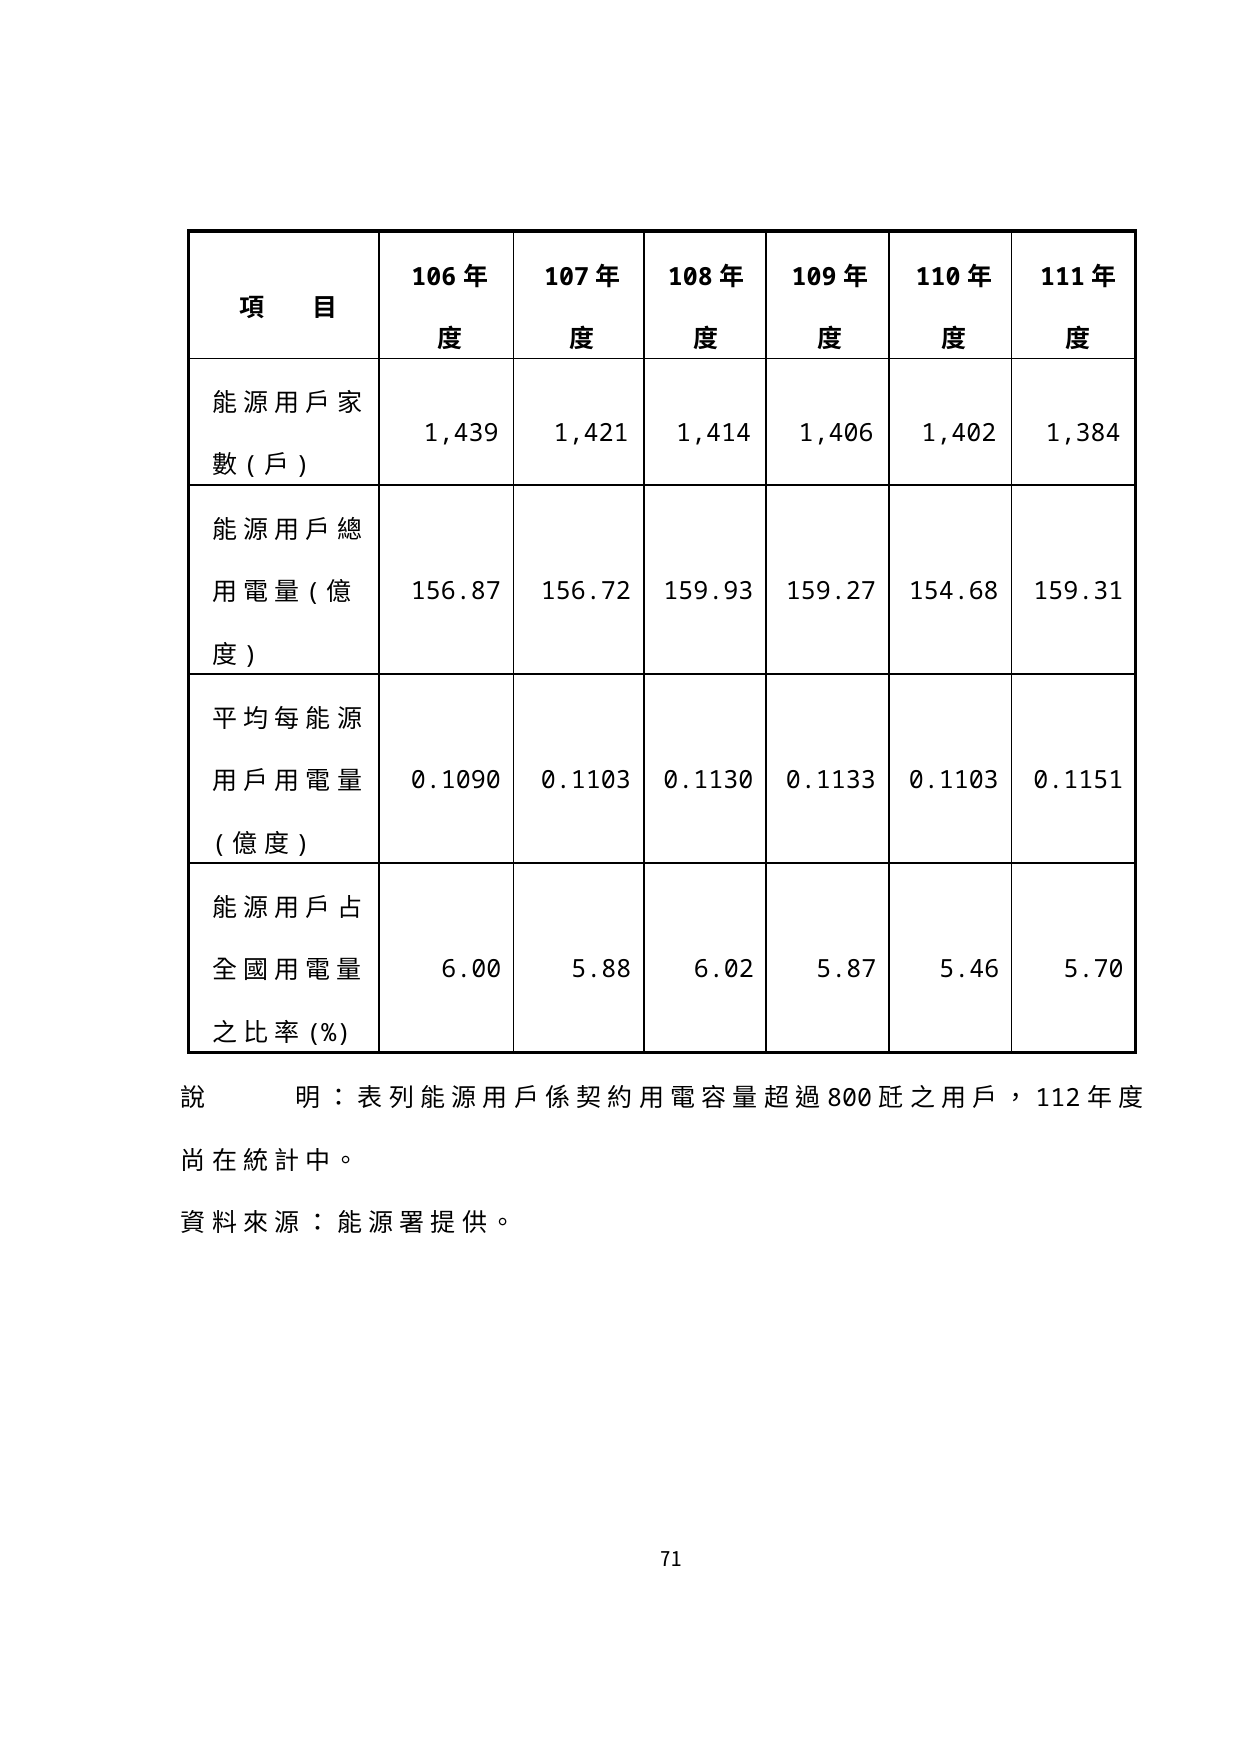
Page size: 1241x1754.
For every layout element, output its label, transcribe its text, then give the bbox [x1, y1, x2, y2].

text 資料來源：能源署提供。 [177, 1179, 1063, 1242]
table_cell 1,384 [1012, 359, 1134, 484]
table_header 109年度 [767, 233, 888, 357]
table_cell 平均每能源用戶用電量(億度) [190, 675, 378, 862]
table_cell 0.1133 [767, 675, 888, 862]
table_cell 1,439 [380, 359, 513, 484]
table_cell 159.31 [1012, 486, 1134, 673]
table_cell 6.00 [380, 864, 513, 1051]
table_cell 能源用戶家數(戶) [190, 359, 378, 484]
table_cell 5.87 [767, 864, 888, 1051]
table_header 106年度 [380, 233, 513, 357]
table_cell 156.87 [380, 486, 513, 673]
table_cell 5.46 [890, 864, 1011, 1051]
table_cell 5.88 [514, 864, 643, 1051]
table_cell 159.27 [767, 486, 888, 673]
table_cell 0.1130 [645, 675, 765, 862]
table_header 107年度 [514, 233, 643, 357]
table_header 110年度 [890, 233, 1011, 357]
table_header 111年度 [1012, 233, 1134, 357]
table_cell 0.1103 [514, 675, 643, 862]
table_header 108年度 [645, 233, 765, 357]
table_cell 1,421 [514, 359, 643, 484]
text 說 明：表列能源用戶係契約用電容量超過800瓩之用戶，112年度尚在統計中。 [177, 1054, 1151, 1179]
table_cell 0.1103 [890, 675, 1011, 862]
table_cell 1,406 [767, 359, 888, 484]
table_cell 0.1090 [380, 675, 513, 862]
table_cell 5.70 [1012, 864, 1134, 1051]
table_header 項 目 [190, 233, 378, 357]
table_cell 154.68 [890, 486, 1011, 673]
table_cell 159.93 [645, 486, 765, 673]
table_cell 6.02 [645, 864, 765, 1051]
table_cell 1,402 [890, 359, 1011, 484]
table_cell 能源用戶占全國用電量之比率(%) [190, 864, 378, 1051]
table_cell 1,414 [645, 359, 765, 484]
table_cell 0.1151 [1012, 675, 1134, 862]
table_cell 156.72 [514, 486, 643, 673]
table_cell 能源用戶總用電量(億度) [190, 486, 378, 673]
